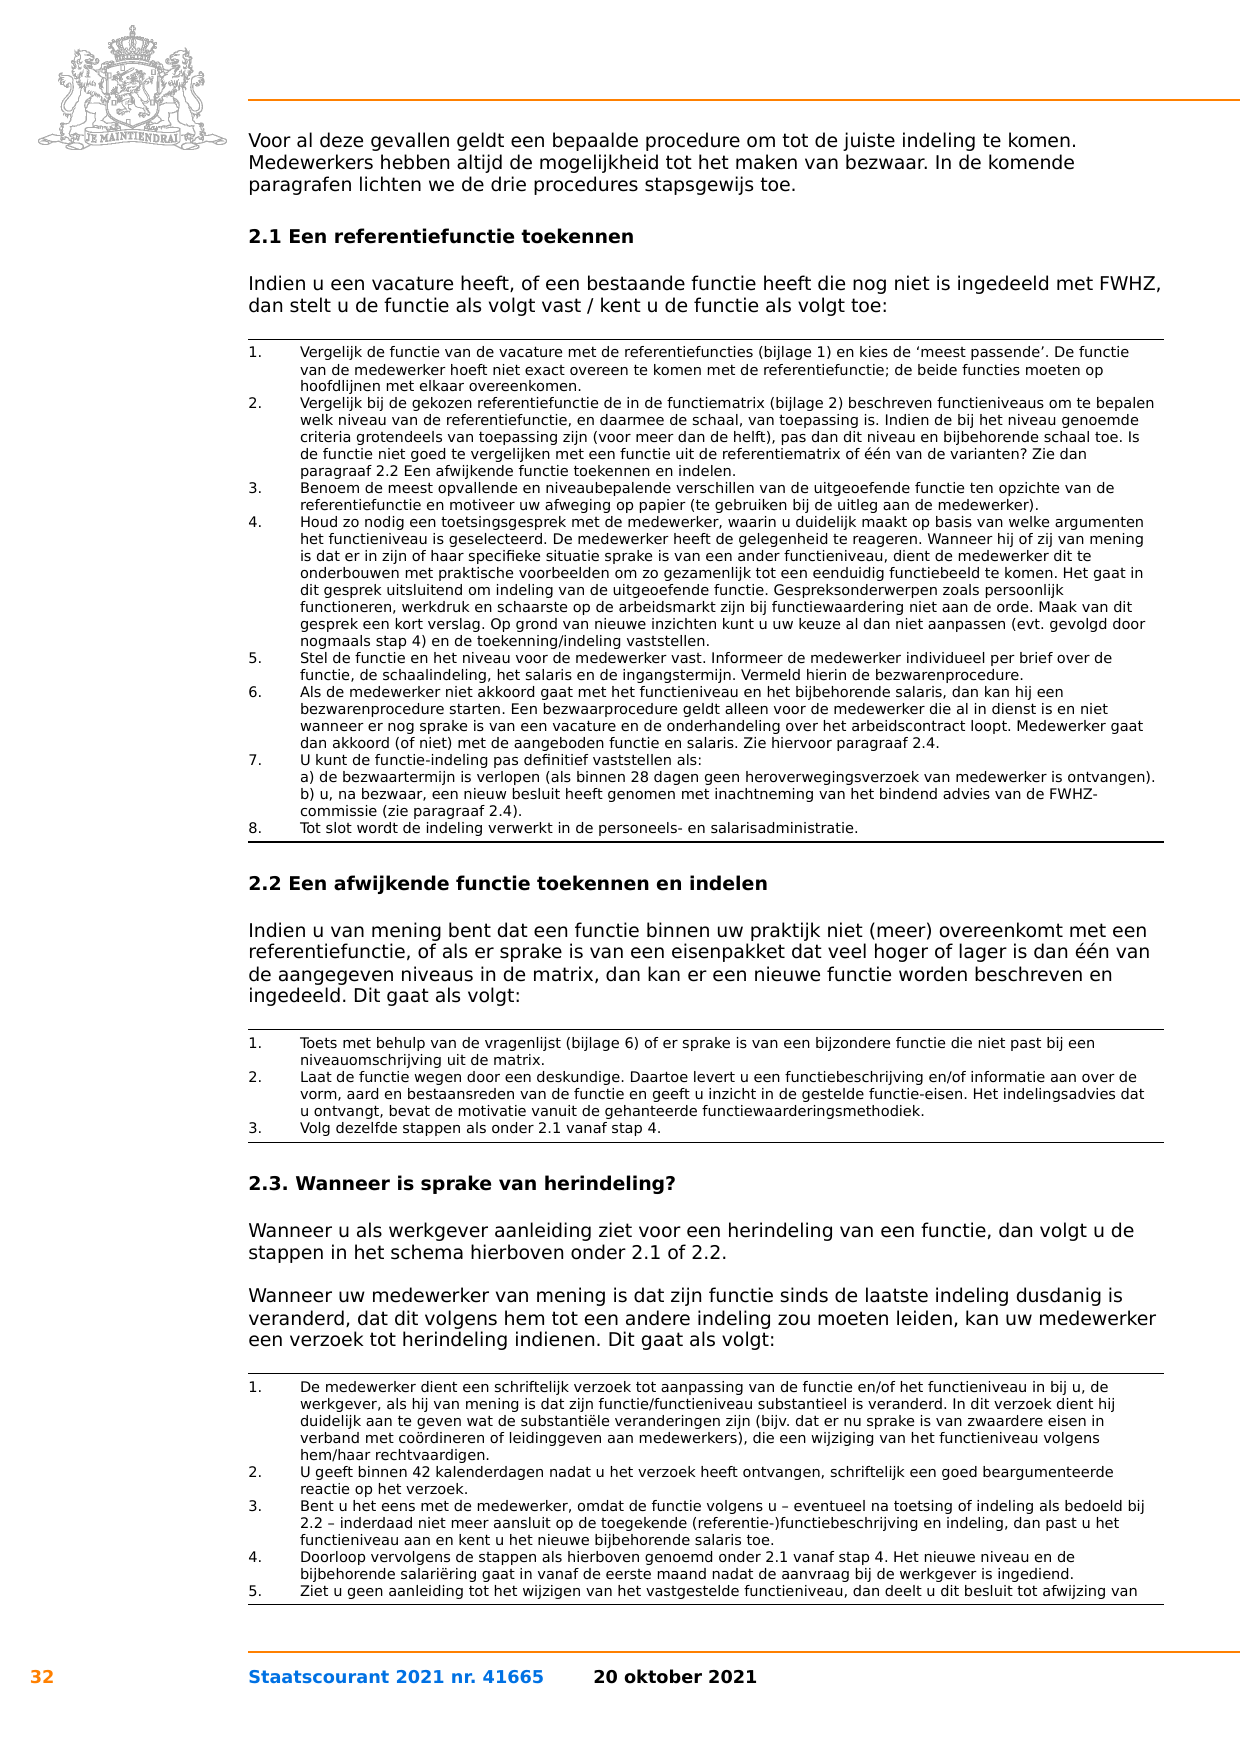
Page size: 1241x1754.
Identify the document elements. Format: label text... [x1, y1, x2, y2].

table_cell Benoem de meest opvallende en niveaubepalende verschillen van de uitgeoefende functie ten opzichte van de referentiefunctie en motiveer uw afweging op papier (te gebruiken bij de uitleg aan de medewerker). [294, 480, 1163, 514]
text Voor al deze gevallen geldt een bepaalde procedure om tot de juiste indeling te komen. Medewerkers hebben altijd de mogelijkheid tot het maken van bezwaar. In de komende paragrafen lichten we de drie procedures stapsgewijs toe. [248, 130, 1163, 196]
table_cell Volg dezelfde stappen als onder 2.1 vanaf stap 4. [294, 1120, 1163, 1142]
table_cell Vergelijk bij de gekozen referentiefunctie de in de functiematrix (bijlage 2) beschreven functieniveaus om te bepalen welk niveau van de referentiefunctie, en daarmee de schaal, van toepassing is. Indien de bij het niveau genoemde criteria grotendeels van toepassing zijn (voor meer dan de helft), pas dan dit niveau en bijbehorende schaal toe. Is de functie niet goed te vergelijken met een functie uit de referentiematrix of één van de varianten? Zie dan paragraaf 2.2 Een afwijkende functie toekennen en indelen. [294, 395, 1163, 480]
table_cell 3. [248, 480, 294, 514]
table_cell Als de medewerker niet akkoord gaat met het functieniveau en het bijbehorende salaris, dan kan hij een bezwarenprocedure starten. Een bezwaarprocedure geldt alleen voor de medewerker die al in dienst is en niet wanneer er nog sprake is van een vacature en de onderhandeling over het arbeidscontract loopt. Medewerker gaat dan akkoord (of niet) met de aangeboden functie en salaris. Zie hiervoor paragraaf 2.4. [294, 684, 1163, 752]
table_header 1. [248, 1030, 294, 1069]
table_header 1. [248, 1374, 294, 1464]
table_cell Laat de functie wegen door een deskundige. Daartoe levert u een functiebeschrijving en/of informatie aan over de vorm, aard en bestaansreden van de functie en geeft u inzicht in de gestelde functie-eisen. Het indelingsadvies dat u ontvangt, bevat de motivatie vanuit de gehanteerde functiewaarderingsmethodiek. [294, 1069, 1163, 1120]
text Wanneer u als werkgever aanleiding ziet voor een herindeling van een functie, dan volgt u de stappen in het schema hierboven onder 2.1 of 2.2. [248, 1219, 1163, 1263]
table_cell 2. [248, 395, 294, 480]
table_cell 7. [248, 752, 294, 820]
text Wanneer uw medewerker van mening is dat zijn functie sinds de laatste indeling dusdanig is veranderd, dat dit volgens hem tot een andere indeling zou moeten leiden, kan uw medewerker een verzoek tot herindeling indienen. Dit gaat als volgt: [248, 1285, 1163, 1351]
table_cell Tot slot wordt de indeling verwerkt in de personeels- en salarisadministratie. [294, 820, 1163, 841]
table_cell Doorloop vervolgens de stappen als hierboven genoemd onder 2.1 vanaf stap 4. Het nieuwe niveau en de bijbehorende salariëring gaat in vanaf de eerste maand nadat de aanvraag bij de werkgever is ingediend. [294, 1549, 1163, 1583]
table_header Toets met behulp van de vragenlijst (bijlage 6) of er sprake is van een bijzondere functie die niet past bij een niveauomschrijving uit de matrix. [294, 1030, 1163, 1069]
table_cell 8. [248, 820, 294, 841]
subtitle 2.3. Wanneer is sprake van herindeling? [248, 1173, 1163, 1194]
table_cell 5. [248, 650, 294, 684]
table_cell 4. [248, 514, 294, 650]
table_cell 3. [248, 1498, 294, 1549]
table_cell 2. [248, 1069, 294, 1120]
table_header De medewerker dient een schriftelijk verzoek tot aanpassing van de functie en/of het functieniveau in bij u, de werkgever, als hij van mening is dat zijn functie/functieniveau substantieel is veranderd. In dit verzoek dient hij duidelijk aan te geven wat de substantiële veranderingen zijn (bijv. dat er nu sprake is van zwaardere eisen in verband met coördineren of leidinggeven aan medewerkers), die een wijziging van het functieniveau volgens hem/haar rechtvaardigen. [294, 1374, 1163, 1464]
table_cell Ziet u geen aanleiding tot het wijzigen van het vastgestelde functieniveau, dan deelt u dit besluit tot afwijzing van [294, 1583, 1163, 1604]
subtitle 2.1 Een referentiefunctie toekennen [248, 226, 1163, 248]
table_cell Stel de functie en het niveau voor de medewerker vast. Informeer de medewerker individueel per brief over de functie, de schaalindeling, het salaris en de ingangstermijn. Vermeld hierin de bezwarenprocedure. [294, 650, 1163, 684]
table_cell 2. [248, 1464, 294, 1498]
text Indien u van mening bent dat een functie binnen uw praktijk niet (meer) overeenkomt met een referentiefunctie, of als er sprake is van een eisenpakket dat veel hoger of lager is dan één van de aangegeven niveaus in de matrix, dan kan er een nieuwe functie worden beschreven en ingedeeld. Dit gaat als volgt: [248, 919, 1163, 1007]
table_header 1. [248, 340, 294, 395]
table_cell 4. [248, 1549, 294, 1583]
table_cell Bent u het eens met de medewerker, omdat de functie volgens u – eventueel na toetsing of indeling als bedoeld bij 2.2 – inderdaad niet meer aansluit op de toegekende (referentie-)functiebeschrijving en indeling, dan past u het functieniveau aan en kent u het nieuwe bijbehorende salaris toe. [294, 1498, 1163, 1549]
table_cell 5. [248, 1583, 294, 1604]
picture [38, 25, 227, 150]
text Indien u een vacature heeft, of een bestaande functie heeft die nog niet is ingedeeld met FWHZ, dan stelt u de functie als volgt vast / kent u de functie als volgt toe: [248, 273, 1163, 317]
table_header Vergelijk de functie van de vacature met de referentiefuncties (bijlage 1) en kies de ‘meest passende’. De functie van de medewerker hoeft niet exact overeen te komen met de referentiefunctie; de beide functies moeten op hoofdlijnen met elkaar overeenkomen. [294, 340, 1163, 395]
table_cell U geeft binnen 42 kalenderdagen nadat u het verzoek heeft ontvangen, schriftelijk een goed beargumenteerde reactie op het verzoek. [294, 1464, 1163, 1498]
table_cell 3. [248, 1120, 294, 1142]
table_cell Houd zo nodig een toetsingsgesprek met de medewerker, waarin u duidelijk maakt op basis van welke argumenten het functieniveau is geselecteerd. De medewerker heeft de gelegenheid te reageren. Wanneer hij of zij van mening is dat er in zijn of haar specifieke situatie sprake is van een ander functieniveau, dient de medewerker dit te onderbouwen met praktische voorbeelden om zo gezamenlijk tot een eenduidig functiebeeld te komen. Het gaat in dit gesprek uitsluitend om indeling van de uitgeoefende functie. Gespreksonderwerpen zoals persoonlijk functioneren, werkdruk en schaarste op de arbeidsmarkt zijn bij functiewaardering niet aan de orde. Maak van dit gesprek een kort verslag. Op grond van nieuwe inzichten kunt u uw keuze al dan niet aanpassen (evt. gevolgd door nogmaals stap 4) en de toekenning/indeling vaststellen. [294, 514, 1163, 650]
subtitle 2.2 Een afwijkende functie toekennen en indelen [248, 872, 1163, 894]
table_cell 6. [248, 684, 294, 752]
table_cell U kunt de functie-indeling pas definitief vaststellen als: a) de bezwaartermijn is verlopen (als binnen 28 dagen geen heroverwegingsverzoek van medewerker is ontvangen). b) u, na bezwaar, een nieuw besluit heeft genomen met inachtneming van het bindend advies van de FWHZ-commissie (zie paragraaf 2.4). [294, 752, 1163, 820]
